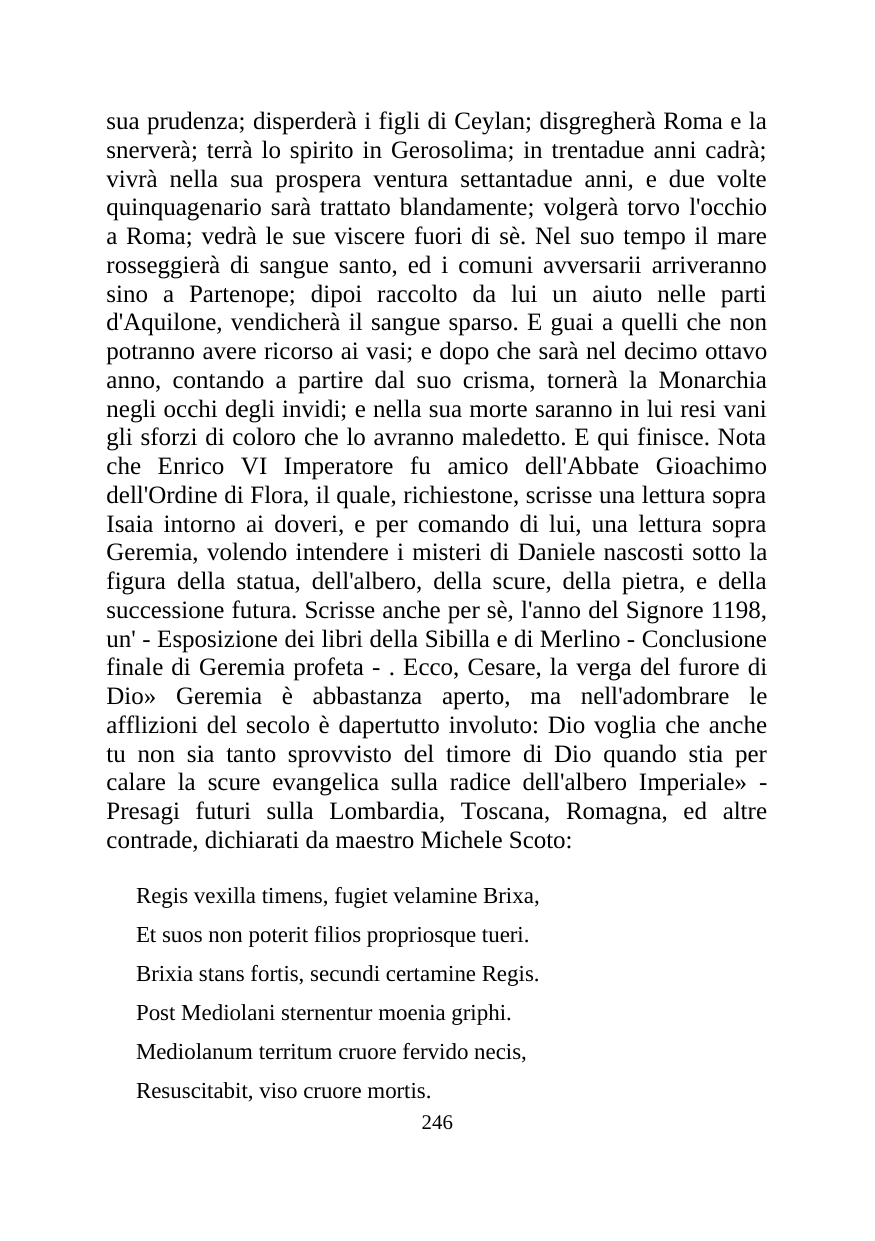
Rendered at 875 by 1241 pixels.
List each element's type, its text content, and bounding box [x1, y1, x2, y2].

text Mediolanum territum cruore fervido necis, [106, 1038, 768, 1064]
text Regis vexilla timens, fugiet velamine Brixa, [106, 882, 768, 909]
text Resuscitabit, viso cruore mortis. [106, 1077, 768, 1103]
text Et suos non poterit filios propriosque tueri. [106, 921, 768, 948]
text sua prudenza; disperderà i figli di Ceylan; disgregherà Roma e la snerverà; terrà lo spirito in Gerosolima; in trentadue anni cadrà; vivrà nella sua prospera ventura settantadue anni, e due volte quinquagenario sarà trattato blandamente; volgerà torvo l'occhio a Roma; vedrà le sue viscere fuori di sè. Nel suo tempo il mare rosseggierà di sangue santo, ed i comuni avversarii arriveranno sino a Partenope; dipoi raccolto da lui un aiuto nelle parti d'Aquilone, vendicherà il sangue sparso. E guai a quelli che non potranno avere ricorso ai vasi; e dopo che sarà nel decimo ottavo anno, contando a partire dal suo crisma, tornerà la Monarchia negli occhi degli invidi; e nella sua morte saranno in lui resi vani gli sforzi di coloro che lo avranno maledetto. E qui finisce. Nota che Enrico VI Imperatore fu amico dell'Abbate Gioachimo dell'Ordine di Flora, il quale, richiestone, scrisse una lettura sopra Isaia intorno ai doveri, e per comando di lui, una lettura sopra Geremia, volendo intendere i misteri di Daniele nascosti sotto la figura della statua, dell'albero, della scure, della pietra, e della successione futura. Scrisse anche per sè, l'anno del Signore 1198, un' - Esposizione dei libri della Sibilla e di Merlino - Conclusione finale di Geremia profeta - . Ecco, Cesare, la verga del furore di Dio» Geremia è abbastanza aperto, ma nell'adombrare le afflizioni del secolo è dapertutto involuto: Dio voglia che anche tu non sia tanto sprovvisto del timore di Dio quando stia per calare la scure evangelica sulla radice dell'albero Imperiale» - Presagi futuri sulla Lombardia, Toscana, Romagna, ed altre contrade, dichiarati da maestro Michele Scoto: [106, 106, 768, 854]
text Brixia stans fortis, secundi certamine Regis. [106, 960, 768, 987]
text Post Mediolani sternentur moenia griphi. [106, 999, 768, 1025]
